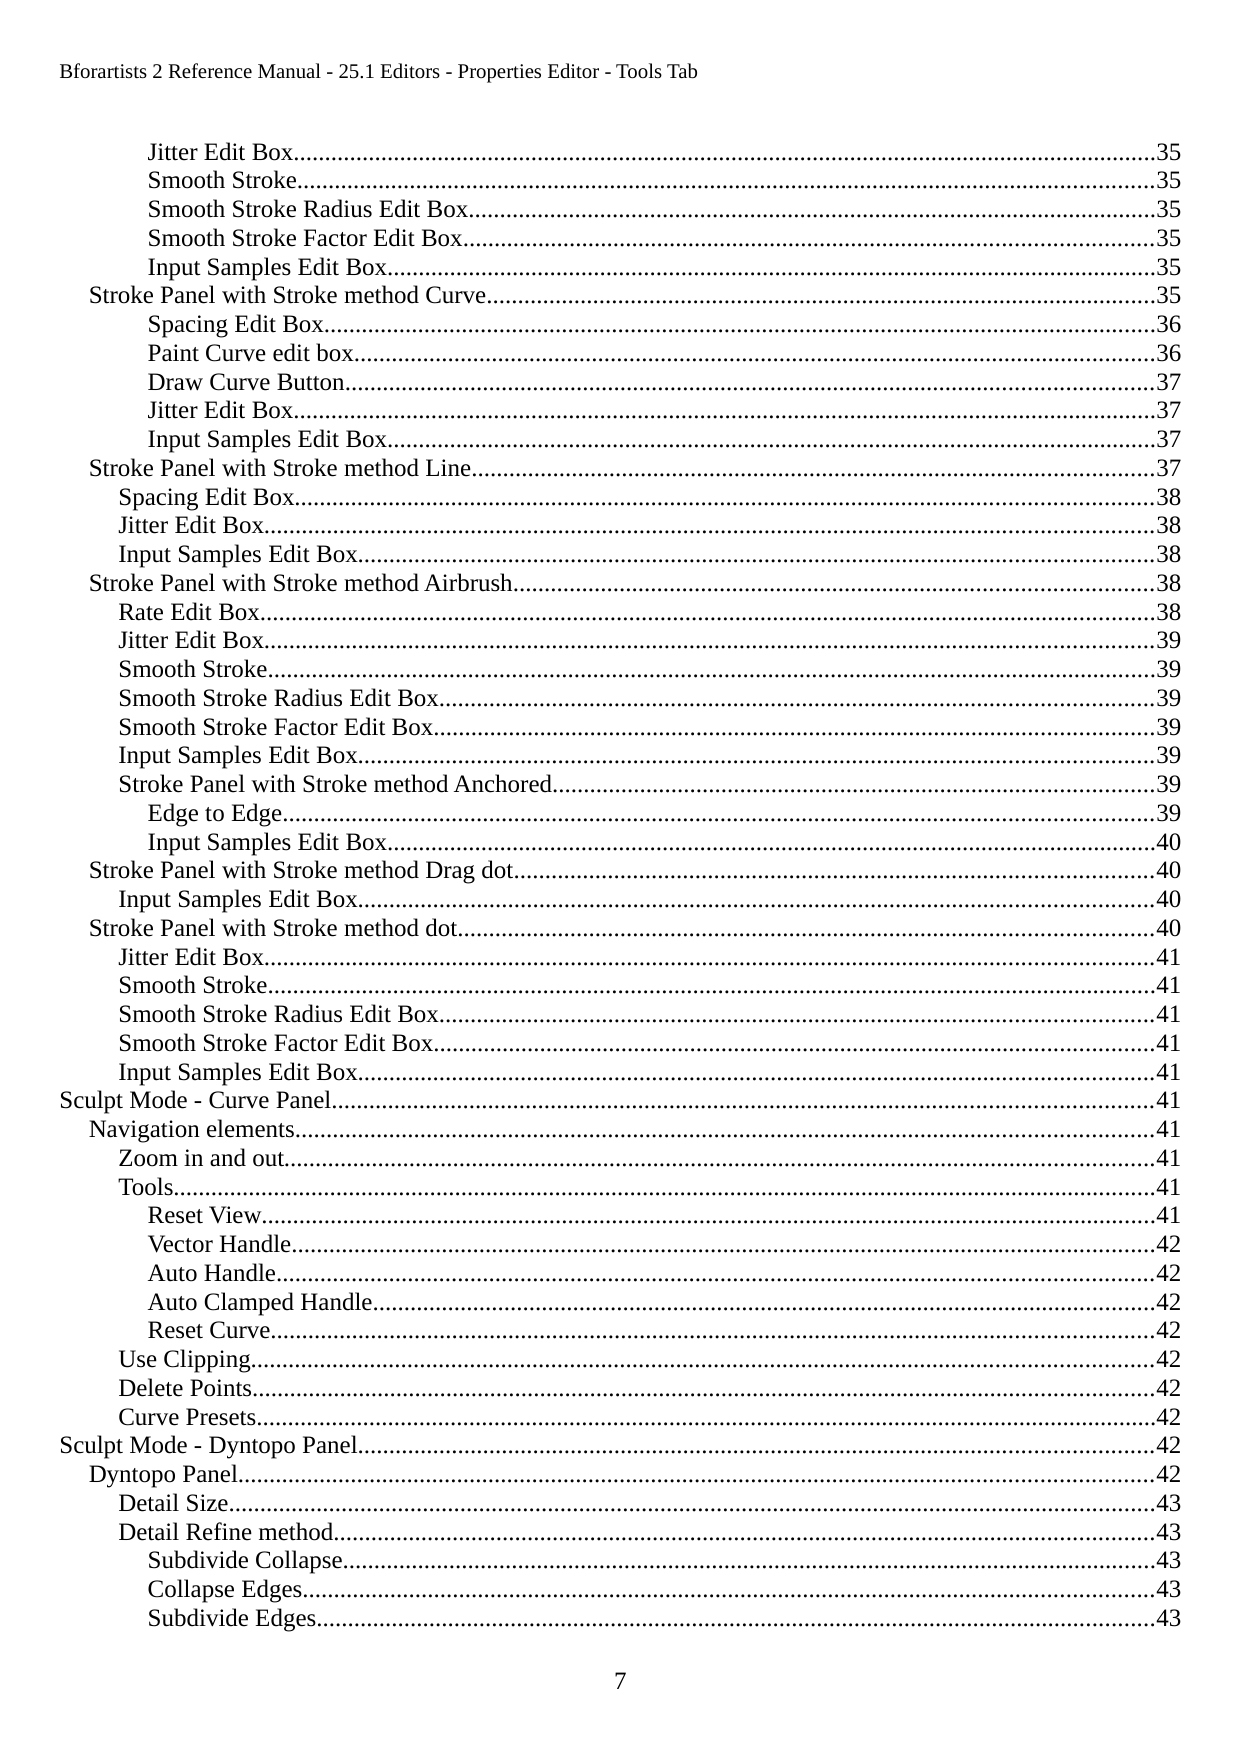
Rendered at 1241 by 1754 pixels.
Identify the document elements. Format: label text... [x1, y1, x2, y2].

text Reset Curve 42 [147, 1315, 1181, 1344]
text Rate Edit Box 38 [118, 597, 1181, 625]
text Vector Handle 42 [147, 1229, 1181, 1258]
text Tools 41 [118, 1172, 1181, 1200]
text Smooth Stroke Radius Edit Box 39 [118, 683, 1181, 712]
text Subdivide Edges 43 [147, 1603, 1181, 1632]
text Curve Presets 42 [118, 1402, 1181, 1430]
text Zoom in and out 41 [118, 1143, 1181, 1172]
text Input Samples Edit Box 39 [118, 740, 1181, 769]
text Reset View 41 [147, 1200, 1181, 1229]
text Dyntopo Panel 42 [88, 1459, 1181, 1488]
text Smooth Stroke 35 [147, 165, 1181, 194]
text Spacing Edit Box 38 [118, 482, 1181, 510]
text Jitter Edit Box 37 [147, 395, 1181, 424]
text Subdivide Collapse 43 [147, 1545, 1181, 1574]
text Smooth Stroke Factor Edit Box 39 [118, 712, 1181, 740]
text Stroke Panel with Stroke method Curve 35 [88, 280, 1181, 309]
text Stroke Panel with Stroke method dot 40 [88, 913, 1181, 942]
text Auto Clamped Handle 42 [147, 1287, 1181, 1315]
text Navigation elements 41 [88, 1114, 1181, 1143]
text Stroke Panel with Stroke method Anchored 39 [118, 769, 1181, 798]
text Input Samples Edit Box 35 [147, 252, 1181, 280]
text Smooth Stroke Radius Edit Box 35 [147, 194, 1181, 223]
text Delete Points 42 [118, 1373, 1181, 1402]
text Smooth Stroke 41 [118, 970, 1181, 999]
text Jitter Edit Box 35 [147, 137, 1181, 165]
text Input Samples Edit Box 37 [147, 424, 1181, 453]
text Stroke Panel with Stroke method Airbrush 38 [88, 568, 1181, 597]
text Draw Curve Button 37 [147, 367, 1181, 395]
text Stroke Panel with Stroke method Line 37 [88, 453, 1181, 482]
text Detail Refine method 43 [118, 1517, 1181, 1545]
text Smooth Stroke Factor Edit Box 35 [147, 223, 1181, 252]
text Sculpt Mode - Dyntopo Panel 42 [59, 1430, 1181, 1459]
text Spacing Edit Box 36 [147, 309, 1181, 338]
text Smooth Stroke Factor Edit Box 41 [118, 1028, 1181, 1057]
text Use Clipping 42 [118, 1344, 1181, 1373]
text Auto Handle 42 [147, 1258, 1181, 1287]
text Jitter Edit Box 41 [118, 942, 1181, 970]
text Stroke Panel with Stroke method Drag dot 40 [88, 855, 1181, 884]
text Edge to Edge 39 [147, 798, 1181, 827]
text Smooth Stroke Radius Edit Box 41 [118, 999, 1181, 1028]
text Jitter Edit Box 39 [118, 625, 1181, 654]
text Detail Size 43 [118, 1488, 1181, 1517]
text Input Samples Edit Box 40 [147, 827, 1181, 855]
text Collapse Edges 43 [147, 1574, 1181, 1603]
text Input Samples Edit Box 38 [118, 539, 1181, 568]
text Jitter Edit Box 38 [118, 510, 1181, 539]
text Input Samples Edit Box 40 [118, 884, 1181, 913]
text Paint Curve edit box 36 [147, 338, 1181, 367]
text Sculpt Mode - Curve Panel 41 [59, 1085, 1181, 1114]
text Smooth Stroke 39 [118, 654, 1181, 683]
text Input Samples Edit Box 41 [118, 1057, 1181, 1085]
